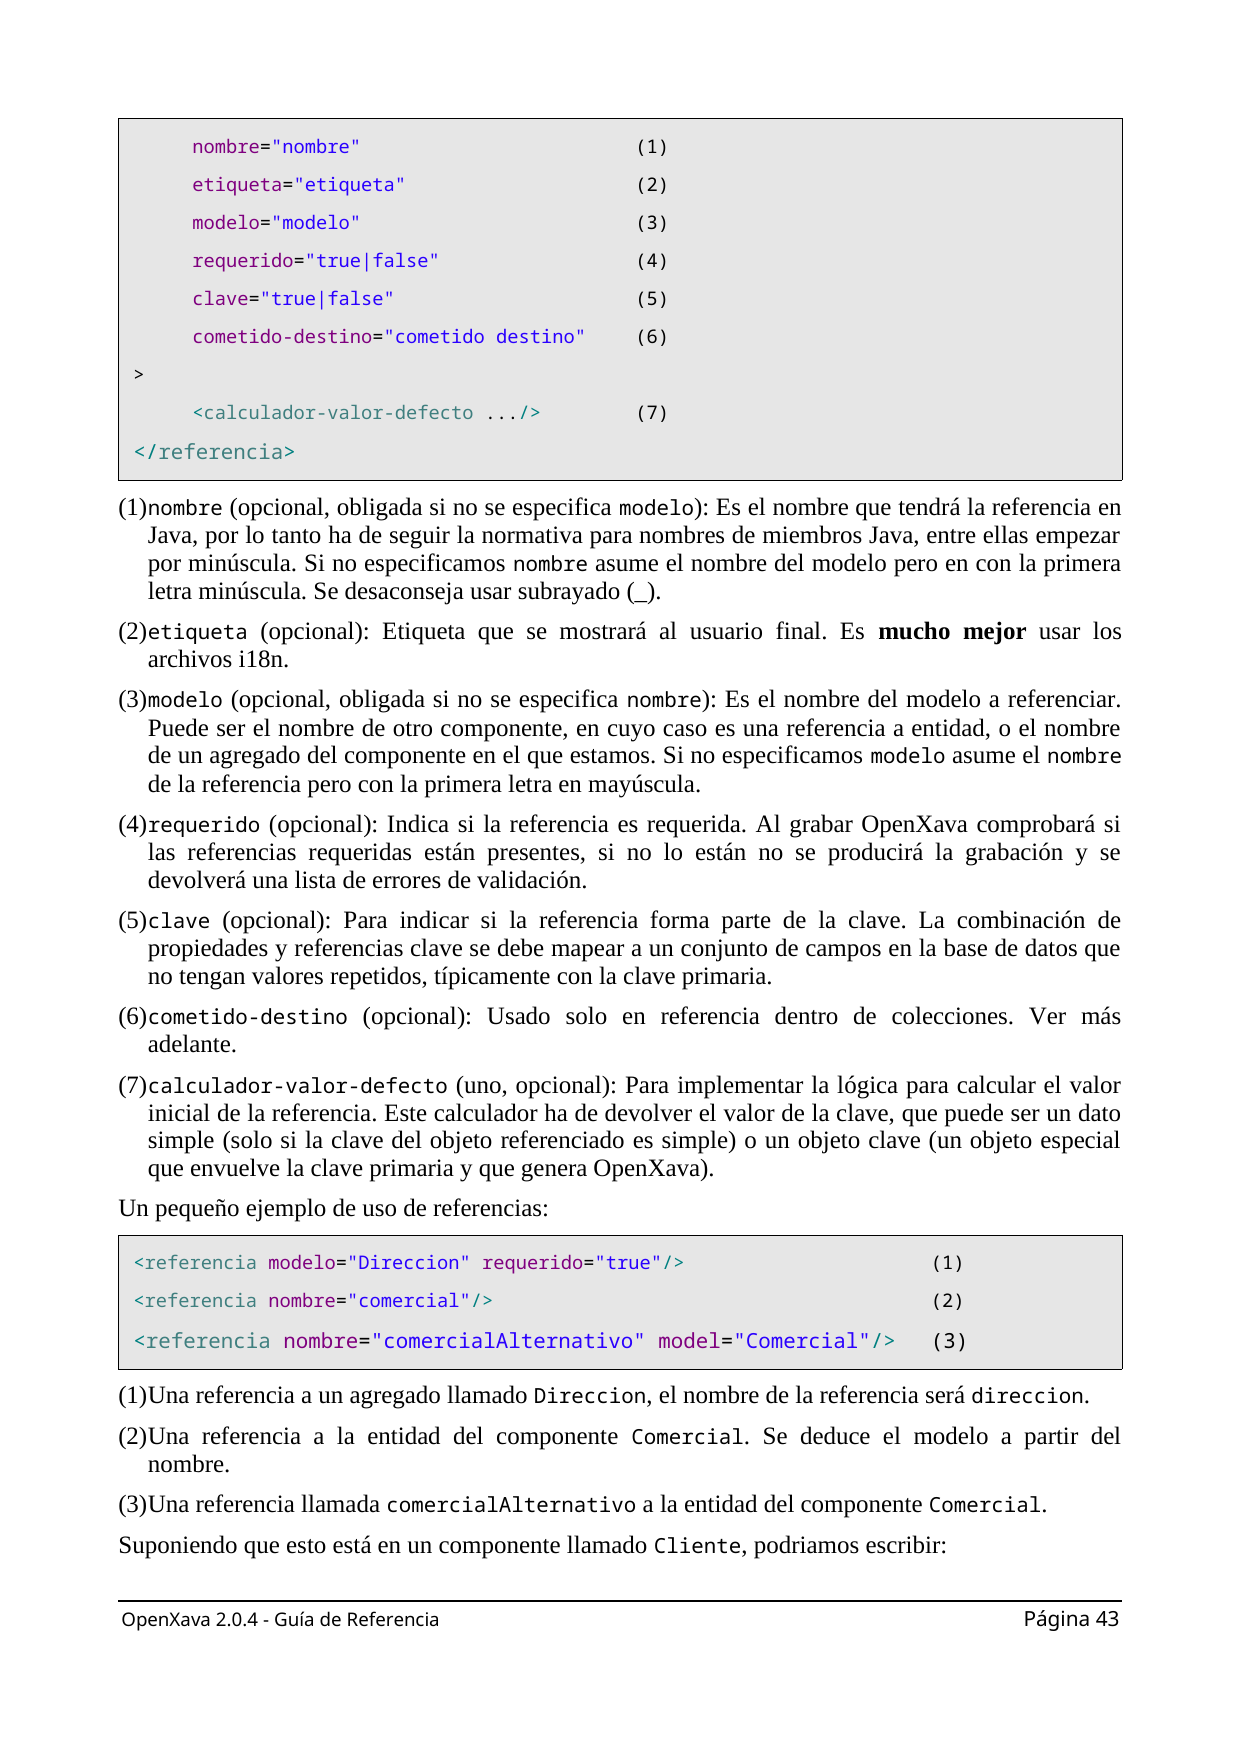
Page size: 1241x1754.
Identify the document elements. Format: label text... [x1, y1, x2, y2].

text modelo="modelo" (3) [119, 194, 1122, 232]
text clave="true|false" (5) [119, 270, 1122, 308]
list Una referencia a un agregado llamado Direccion, el nombre de la referencia será direccion. [118, 1381, 1122, 1409]
list calculador-valor-defecto (uno, opcional): Para implementar la lógica para calcular el valor inicial de la referencia. Este calculador ha de devolver el valor de la clave, que puede ser un dato simple (solo si la clave del objeto referenciado es simple) o un objeto clave (un objeto especial que envuelve la clave primaria y que genera OpenXava). [118, 1071, 1122, 1182]
text <referencia nombre="comercialAlternativo" model="Comercial"/> (3) [119, 1311, 1122, 1369]
text requerido="true|false" (4) [119, 232, 1122, 270]
text </referencia> [119, 422, 1122, 480]
text <referencia nombre="comercial"/> (2) [119, 1273, 1122, 1311]
text Suponiendo que esto está en un componente llamado Cliente, podriamos escribir: [118, 1531, 1122, 1559]
text > [119, 346, 1122, 384]
text nombre="nombre" (1) [119, 119, 1122, 156]
text Un pequeño ejemplo de uso de referencias: [118, 1194, 1122, 1222]
text <calculador-valor-defecto .../> (7) [119, 384, 1122, 422]
list Una referencia llamada comercialAlternativo a la entidad del componente Comercial. [118, 1491, 1122, 1519]
list nombre (opcional, obligada si no se especifica modelo): Es el nombre que tendrá la referencia en Java, por lo tanto ha de seguir la normativa para nombres de miembros Java, entre ellas empezar por minúscula. Si no especificamos nombre asume el nombre del modelo pero en con la primera letra minúscula. Se desaconseja usar subrayado (_). [118, 493, 1122, 605]
list requerido (opcional): Indica si la referencia es requerida. Al grabar OpenXava comprobará si las referencias requeridas están presentes, si no lo están no se producirá la grabación y se devolverá una lista de errores de validación. [118, 810, 1122, 894]
list cometido-destino (opcional): Usado solo en referencia dentro de colecciones. Ver más adelante. [118, 1002, 1122, 1058]
list Una referencia a la entidad del componente Comercial. Se deduce el modelo a partir del nombre. [118, 1422, 1122, 1478]
list clave (opcional): Para indicar si la referencia forma parte de la clave. La combinación de propiedades y referencias clave se debe mapear a un conjunto de campos en la base de datos que no tengan valores repetidos, típicamente con la clave primaria. [118, 906, 1122, 990]
list modelo (opcional, obligada si no se especifica nombre): Es el nombre del modelo a referenciar. Puede ser el nombre de otro componente, en cuyo caso es una referencia a entidad, o el nombre de un agregado del componente en el que estamos. Si no especificamos modelo asume el nombre de la referencia pero con la primera letra en mayúscula. [118, 686, 1122, 797]
text cometido-destino="cometido destino" (6) [119, 308, 1122, 346]
text etiqueta="etiqueta" (2) [119, 156, 1122, 194]
text <referencia modelo="Direccion" requerido="true"/> (1) [119, 1236, 1122, 1273]
list etiqueta (opcional): Etiqueta que se mostrará al usuario final. Es mucho mejor usar los archivos i18n. [118, 617, 1122, 673]
